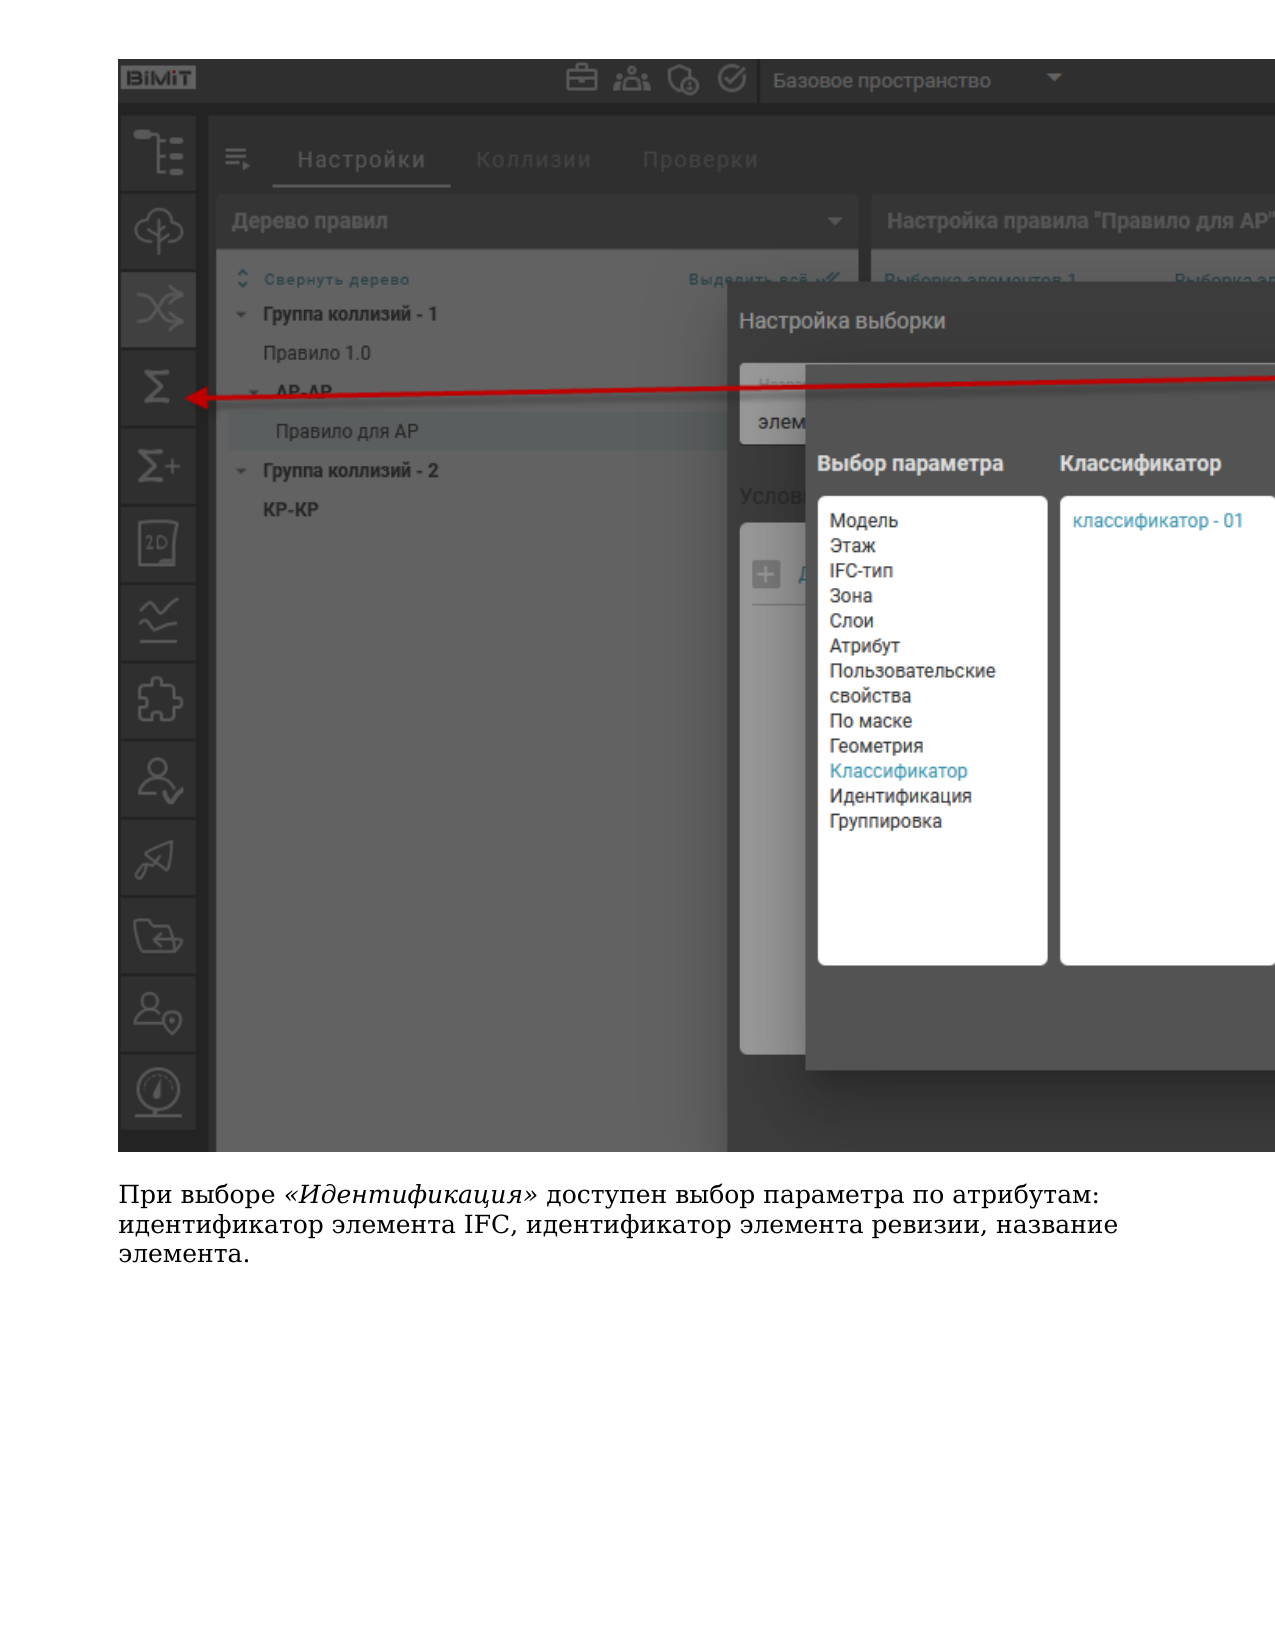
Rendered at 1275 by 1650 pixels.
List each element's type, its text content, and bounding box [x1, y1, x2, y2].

picture [118, 59, 1275, 1152]
text При выборе «Идентификация» доступен выбор параметра по атрибутам: идентификатор элемента IFC, идентификатор элемента ревизии, название элемента. [118, 1181, 1216, 1268]
